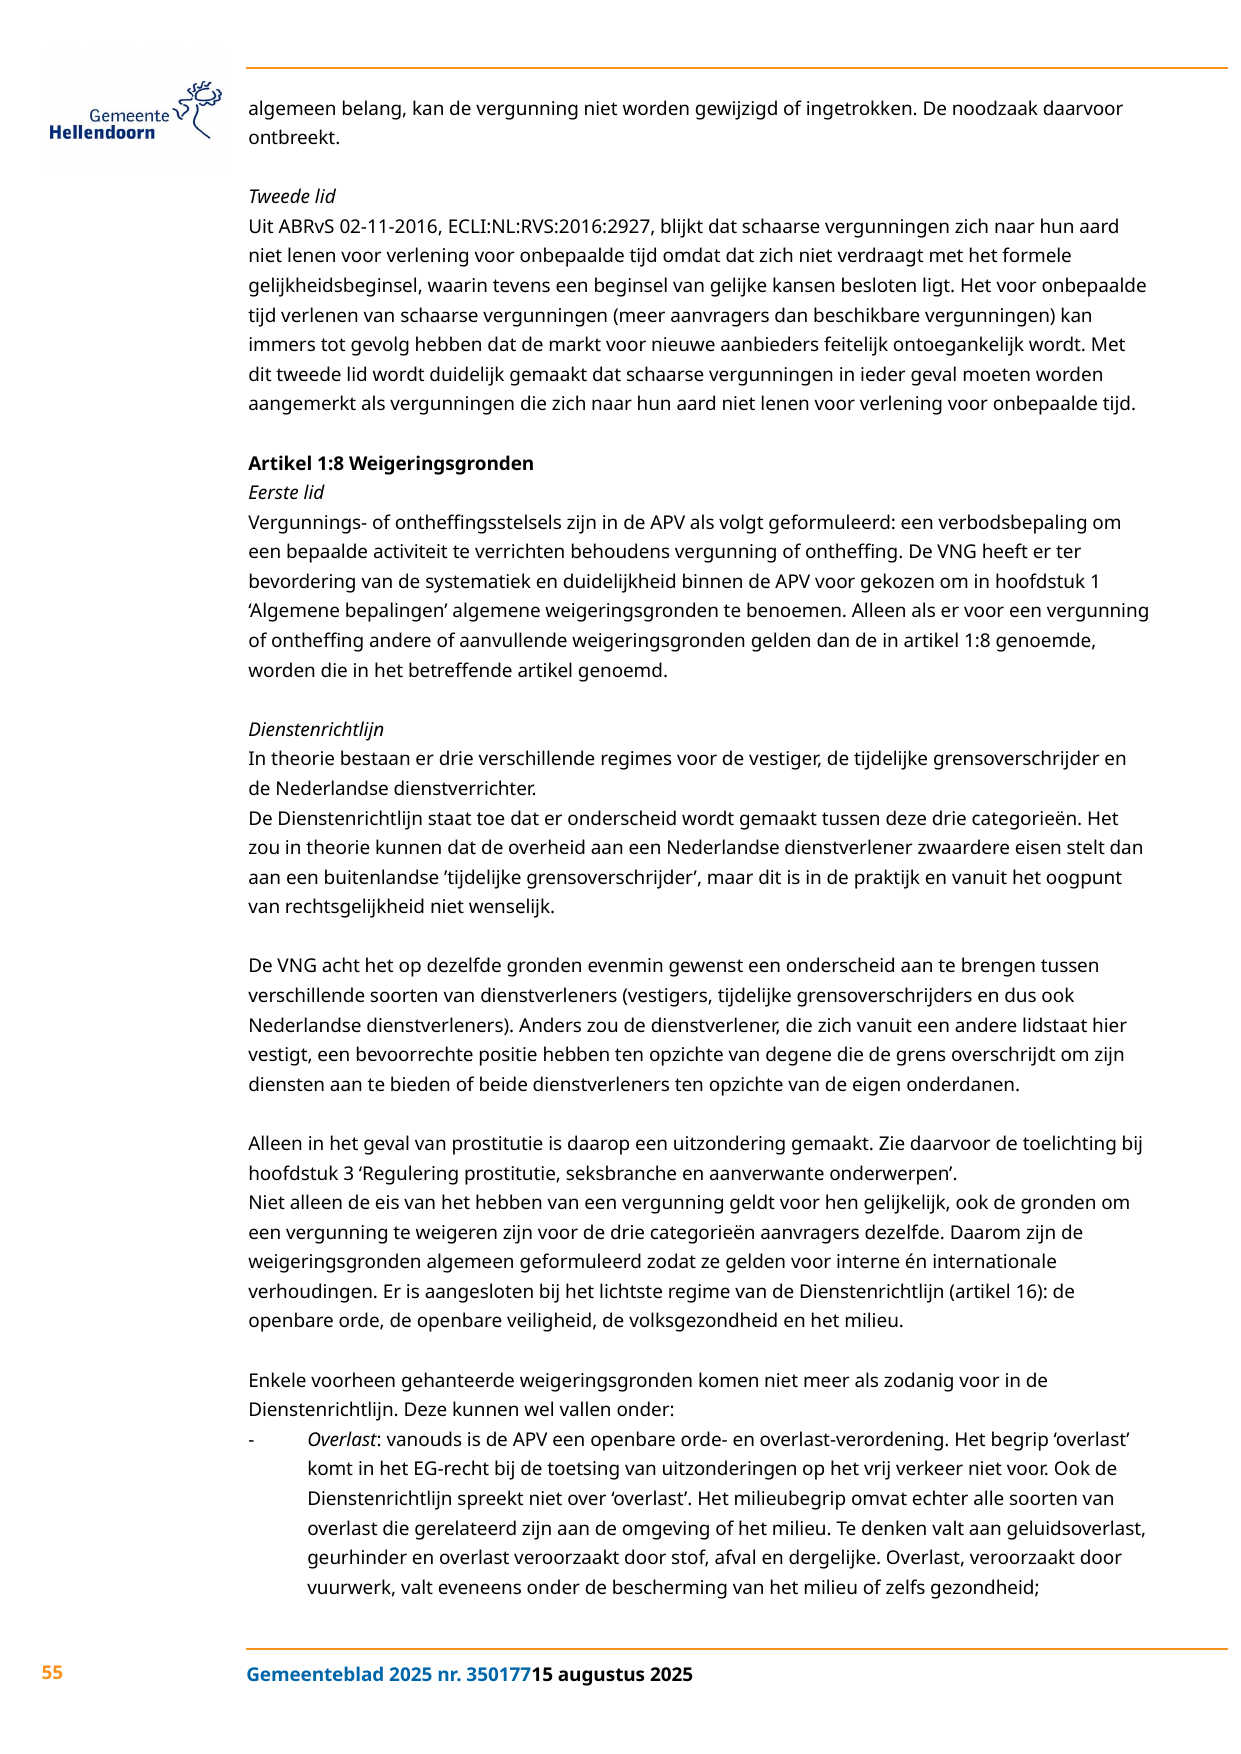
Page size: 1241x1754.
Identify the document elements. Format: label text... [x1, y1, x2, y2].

text Alleen in het geval van prostitutie is daarop een uitzondering gemaakt. Zie daarvoor de toelichting bij hoofdstuk 3 ‘Regulering prostitutie, seksbranche en aanverwante onderwerpen’. [248, 1130, 1152, 1186]
text In theorie bestaan er drie verschillende regimes voor de vestiger, de tijdelijke grensoverschrijder en de Nederlandse dienstverrichter. [248, 746, 1152, 801]
picture [41, 47, 231, 172]
text Tweede lid [248, 183, 1152, 209]
text Artikel 1:8 Weigeringsgronden [248, 450, 1152, 476]
text Vergunnings- of ontheffingsstelsels zijn in de APV als volgt geformuleerd: een verbodsbepaling om een bepaalde activiteit te verrichten behoudens vergunning of ontheffing. De VNG heeft er ter bevordering van de systematiek en duidelijkheid binnen de APV voor gekozen om in hoofdstuk 1 ‘Algemene bepalingen’ algemene weigeringsgronden te benoemen. Alleen als er voor een vergunning of ontheffing andere of aanvullende weigeringsgronden gelden dan de in artikel 1:8 genoemde, worden die in het betreffende artikel genoemd. [248, 509, 1152, 683]
text Eerste lid [248, 479, 1152, 505]
text Enkele voorheen gehanteerde weigeringsgronden komen niet meer als zodanig voor in de Dienstenrichtlijn. Deze kunnen wel vallen onder: [248, 1367, 1152, 1422]
text De Dienstenrichtlijn staat toe dat er onderscheid wordt gemaakt tussen deze drie categorieën. Het zou in theorie kunnen dat de overheid aan een Nederlandse dienstverlener zwaardere eisen stelt dan aan een buitenlandse ’tijdelijke grensoverschrijder’, maar dit is in de praktijk en vanuit het oogpunt van rechtsgelijkheid niet wenselijk. [248, 805, 1152, 919]
list Overlast: vanouds is de APV een openbare orde- en overlast-verordening. Het begrip ‘overlast’ komt in het EG-recht bij de toetsing van uitzonderingen op het vrij verkeer niet voor. Ook de Dienstenrichtlijn spreekt niet over ‘overlast’. Het milieubegrip omvat echter alle soorten van overlast die gerelateerd zijn aan de omgeving of het milieu. Te denken valt aan geluidsoverlast, geurhinder en overlast veroorzaakt door stof, afval en dergelijke. Overlast, veroorzaakt door vuurwerk, valt eveneens onder de bescherming van het milieu of zelfs gezondheid; [248, 1426, 1152, 1600]
text Uit ABRvS 02-11-2016, ECLI:NL:RVS:2016:2927, blijkt dat schaarse vergunningen zich naar hun aard niet lenen voor verlening voor onbepaalde tijd omdat dat zich niet verdraagt met het formele gelijkheidsbeginsel, waarin tevens een beginsel van gelijke kansen besloten ligt. Het voor onbepaalde tijd verlenen van schaarse vergunningen (meer aanvragers dan beschikbare vergunningen) kan immers tot gevolg hebben dat de markt voor nieuwe aanbieders feitelijk ontoegankelijk wordt. Met dit tweede lid wordt duidelijk gemaakt dat schaarse vergunningen in ieder geval moeten worden aangemerkt als vergunningen die zich naar hun aard niet lenen voor verlening voor onbepaalde tijd. [248, 213, 1152, 416]
text Dienstenrichtlijn [248, 716, 1152, 742]
text De VNG acht het op dezelfde gronden evenmin gewenst een onderscheid aan te brengen tussen verschillende soorten van dienstverleners (vestigers, tijdelijke grensoverschrijders en dus ook Nederlandse dienstverleners). Anders zou de dienstverlener, die zich vanuit een andere lidstaat hier vestigt, een bevoorrechte positie hebben ten opzichte van degene die de grens overschrijdt om zijn diensten aan te bieden of beide dienstverleners ten opzichte van de eigen onderdanen. [248, 953, 1152, 1097]
text algemeen belang, kan de vergunning niet worden gewijzigd of ingetrokken. De noodzaak daarvoor ontbreekt. [248, 95, 1152, 150]
text Niet alleen de eis van het hebben van een vergunning geldt voor hen gelijkelijk, ook de gronden om een vergunning te weigeren zijn voor de drie categorieën aanvragers dezelfde. Daarom zijn de weigeringsgronden algemeen geformuleerd zodat ze gelden voor interne én internationale verhoudingen. Er is aangesloten bij het lichtste regime van de Dienstenrichtlijn (artikel 16): de openbare orde, de openbare veiligheid, de volksgezondheid en het milieu. [248, 1189, 1152, 1333]
